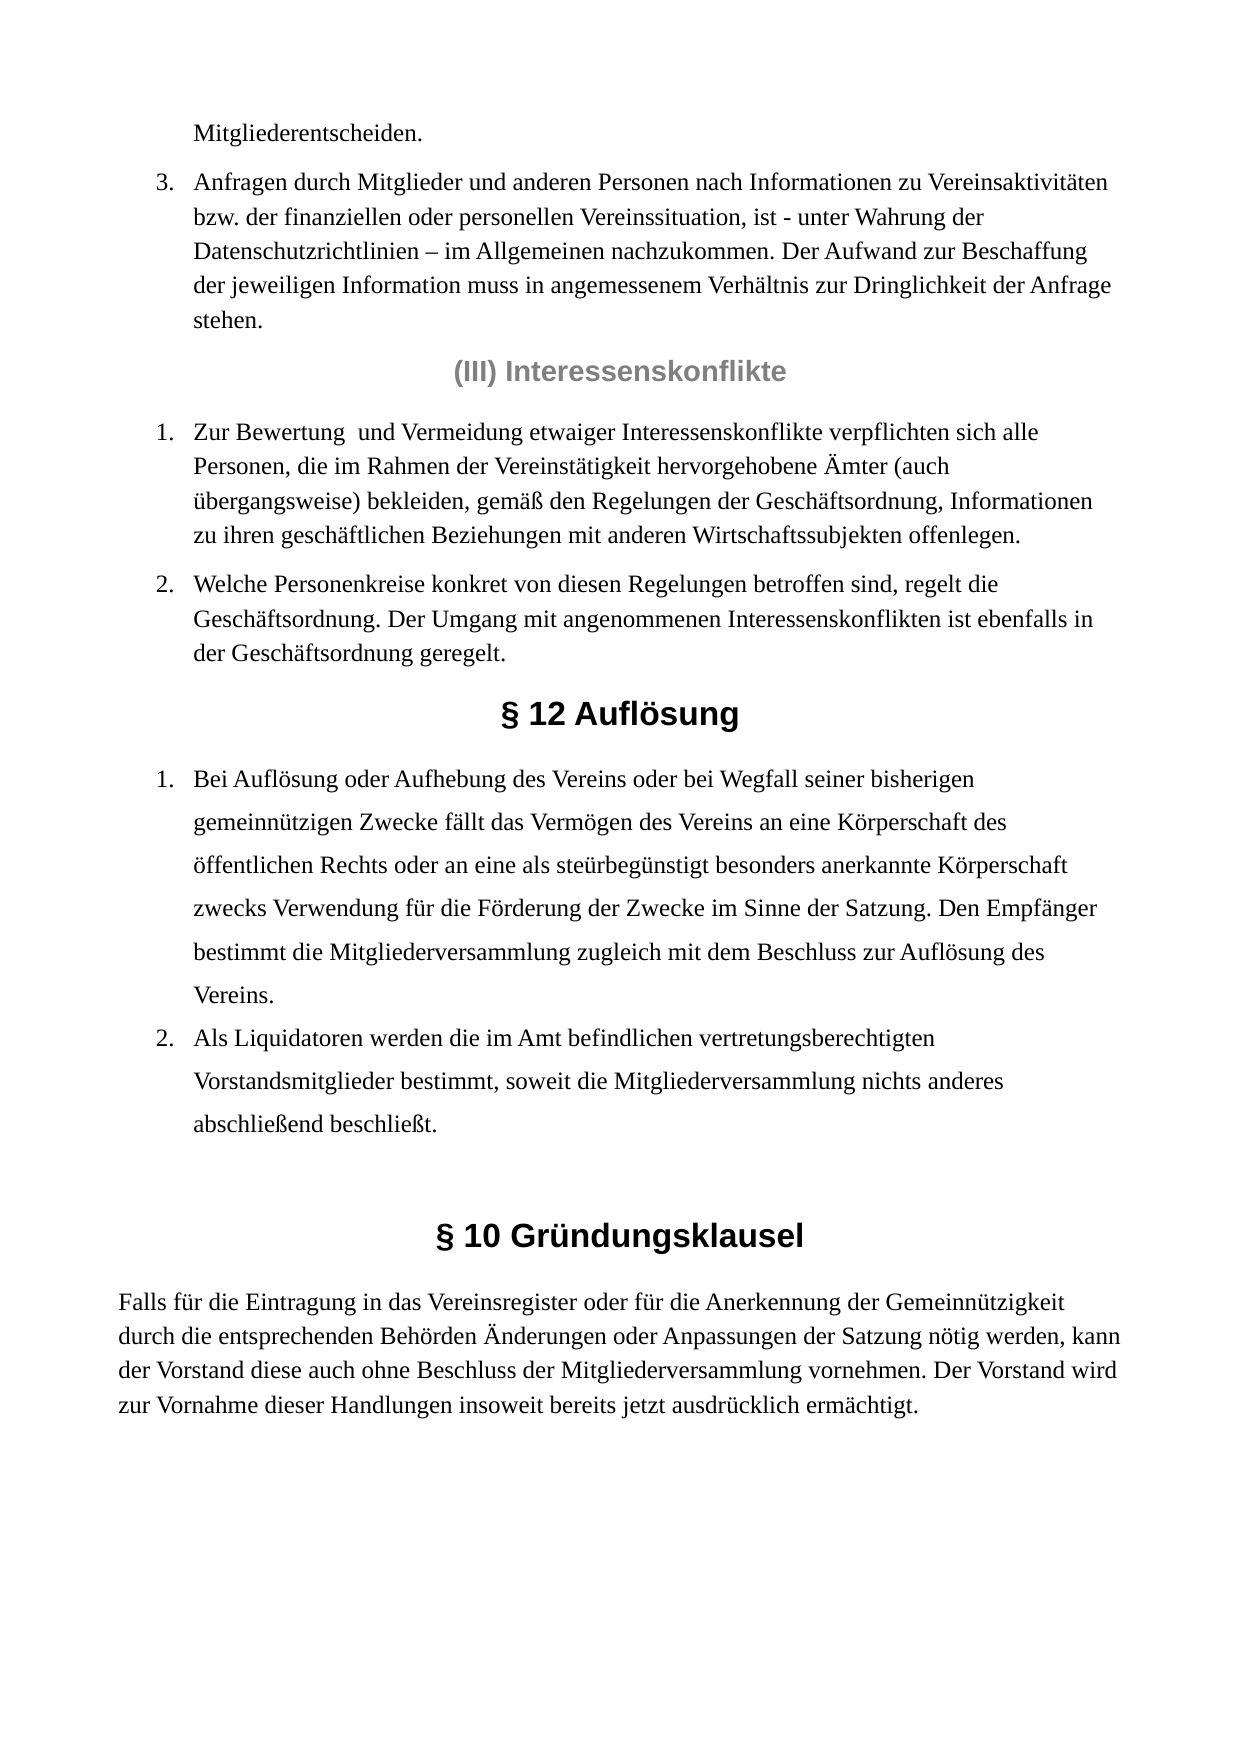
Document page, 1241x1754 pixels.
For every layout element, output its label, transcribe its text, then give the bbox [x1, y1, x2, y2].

subtitle § 10 Gründungsklausel [118, 1216, 1122, 1255]
list Als Liquidatoren werden die im Amt befindlichen vertretungsberechtigten Vorstandsmitglieder bestimmt, soweit die Mitgliederversammlung nichts anderes abschließend beschließt. [156, 1023, 1122, 1138]
list Anfragen durch Mitglieder und anderen Personen nach Informationen zu Vereinsaktivitäten bzw. der finanziellen oder personellen Vereinssituation, ist - unter Wahrung der Datenschutzrichtlinien – im Allgemeinen nachzukommen. Der Aufwand zur Beschaffung der jeweiligen Information muss in angemessenem Verhältnis zur Dringlichkeit der Anfrage stehen. [156, 167, 1122, 334]
list Mitgliederentscheiden. [156, 118, 1122, 147]
subtitle § 12 Auflösung [118, 694, 1122, 732]
subtitle (III) Interessenskonflikte [118, 354, 1122, 388]
list Bei Auflösung oder Aufhebung des Vereins oder bei Wegfall seiner bisherigen gemeinnützigen Zwecke fällt das Vermögen des Vereins an eine Körperschaft des öffentlichen Rechts oder an eine als steürbegünstigt besonders anerkannte Körperschaft zwecks Verwendung für die Förderung der Zwecke im Sinne der Satzung. Den Empfänger bestimmt die Mitgliederversammlung zugleich mit dem Beschluss zur Auflösung des Vereins. [156, 764, 1122, 1008]
text Falls für die Eintragung in das Vereinsregister oder für die Anerkennung der Gemeinnützigkeit durch die entsprechenden Behörden Änderungen oder Anpassungen der Satzung nötig werden, kann der Vorstand diese auch ohne Beschluss der Mitgliederversammlung vornehmen. Der Vorstand wird zur Vornahme dieser Handlungen insoweit bereits jetzt ausdrücklich ermächtigt. [118, 1287, 1122, 1419]
list Welche Personenkreise konkret von diesen Regelungen betroffen sind, regelt die Geschäftsordnung. Der Umgang mit angenommenen Interessenskonflikten ist ebenfalls in der Geschäftsordnung geregelt. [156, 569, 1122, 667]
list Zur Bewertung und Vermeidung etwaiger Interessenskonflikte verpflichten sich alle Personen, die im Rahmen der Vereinstätigkeit hervorgehobene Ämter (auch übergangsweise) bekleiden, gemäß den Regelungen der Geschäftsordnung, Informationen zu ihren geschäftlichen Beziehungen mit anderen Wirtschaftssubjekten offenlegen. [156, 417, 1122, 549]
